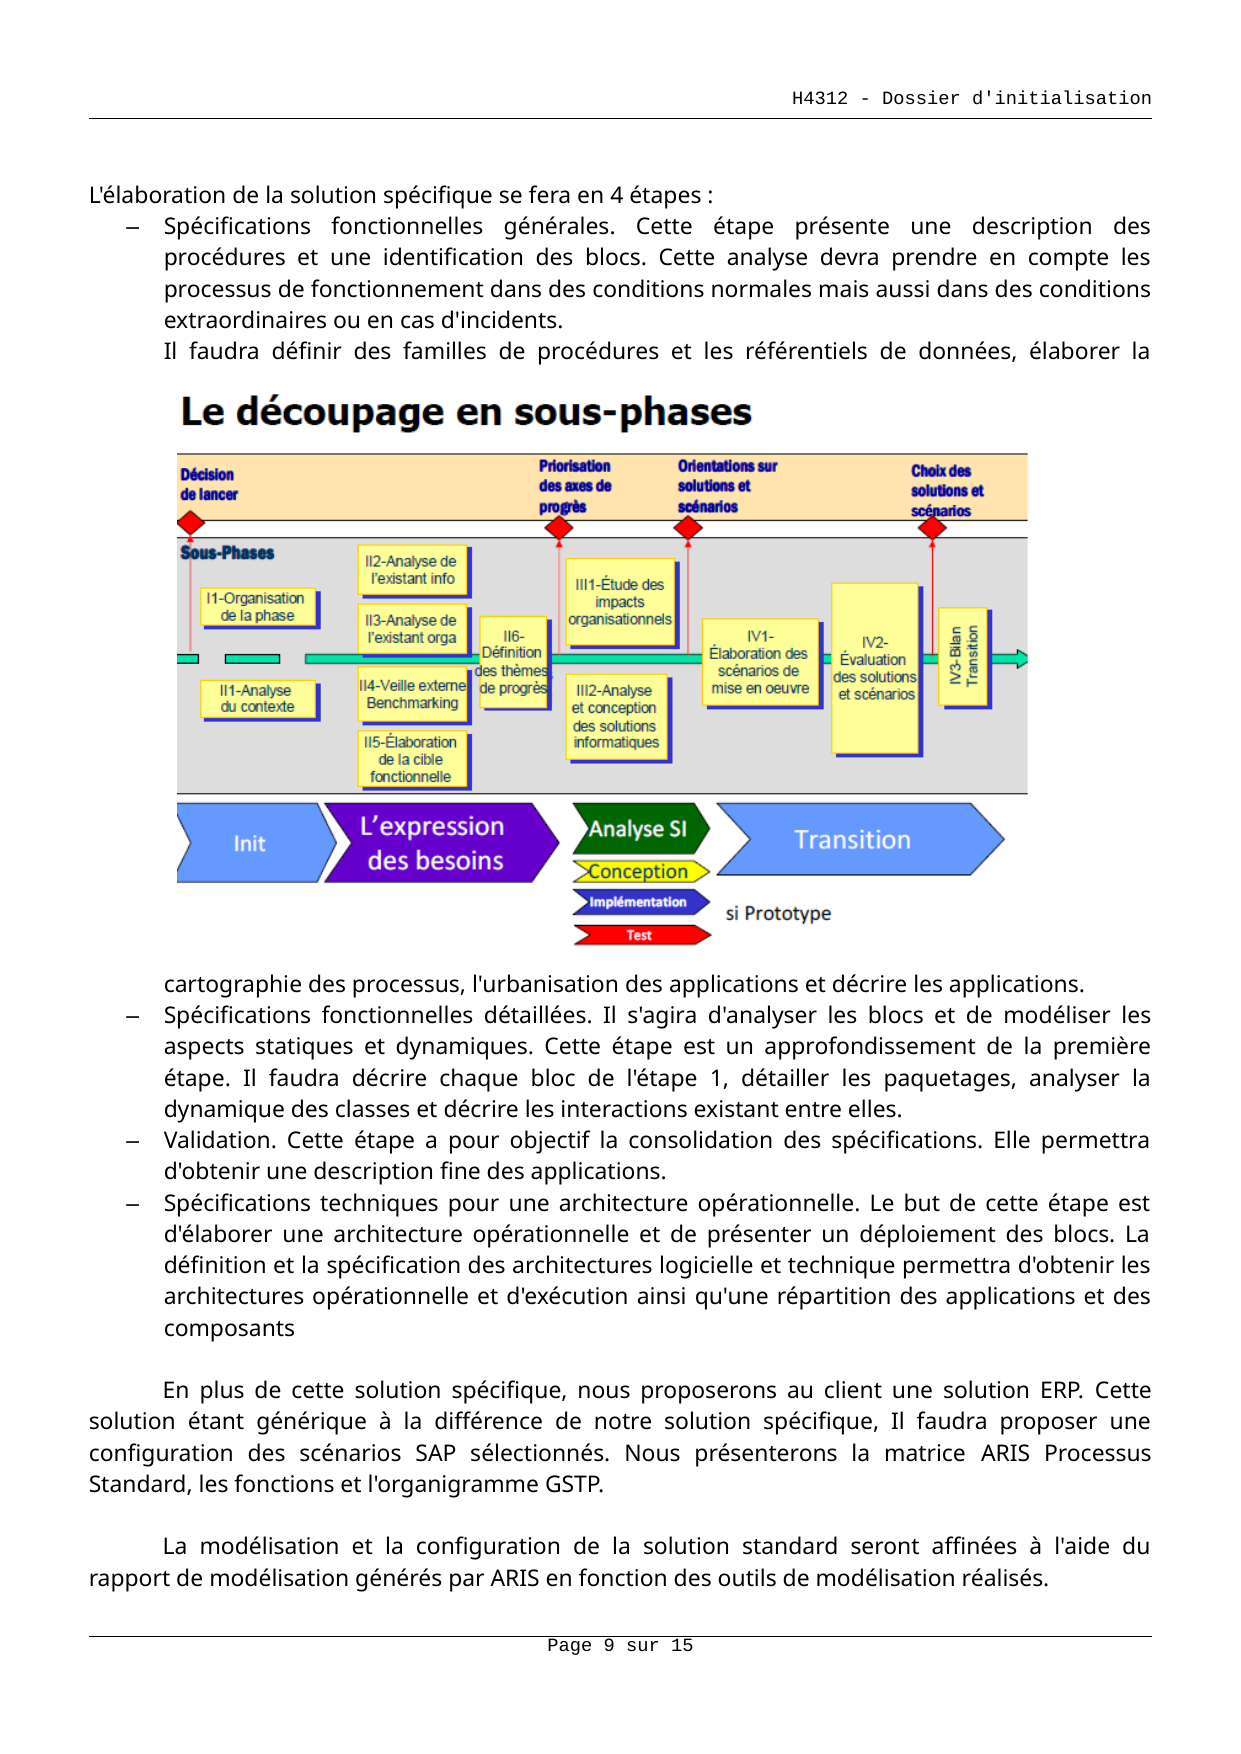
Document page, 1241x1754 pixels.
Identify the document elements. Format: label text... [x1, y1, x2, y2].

text La modélisation et la configuration de la solution standard seront affinées à l'aide du rapport de modélisation générés par ARIS en fonction des outils de modélisation réalisés. [88, 1530, 1152, 1593]
text En plus de cette solution spécifique, nous proposerons au client une solution ERP. Cette solution étant générique à la différence de notre solution spécifique, Il faudra proposer une configuration des scénarios SAP sélectionnés. Nous présenterons la matrice ARIS Processus Standard, les fonctions et l'organigramme GSTP. [88, 1374, 1152, 1499]
picture [177, 387, 1028, 968]
list Validation. Cette étape a pour objectif la consolidation des spécifications. Elle permettra d'obtenir une description fine des applications. [126, 1124, 1152, 1186]
list Spécifications fonctionnelles détaillées. Il s'agira d'analyser les blocs et de modéliser les aspects statiques et dynamiques. Cette étape est un approfondissement de la première étape. Il faudra décrire chaque bloc de l'étape 1, détailler les paquetages, analyser la dynamique des classes et décrire les interactions existant entre elles. [126, 999, 1152, 1124]
list Spécifications techniques pour une architecture opérationnelle. Le but de cette étape est d'élaborer une architecture opérationnelle et de présenter un déploiement des blocs. La définition et la spécification des architectures logicielle et technique permettra d'obtenir les architectures opérationnelle et d'exécution ainsi qu'une répartition des applications et des composants [126, 1186, 1152, 1343]
list Spécifications fonctionnelles générales. Cette étape présente une description des procédures et une identification des blocs. Cette analyse devra prendre en compte les processus de fonctionnement dans des conditions normales mais aussi dans des conditions extraordinaires ou en cas d'incidents. [126, 210, 1152, 335]
list Il faudra définir des familles de procédures et les référentiels de données, élaborer la cartographie des processus, l'urbanisation des applications et décrire les applications. [126, 335, 1152, 999]
text L'élaboration de la solution spécifique se fera en 4 étapes : [88, 179, 1152, 210]
